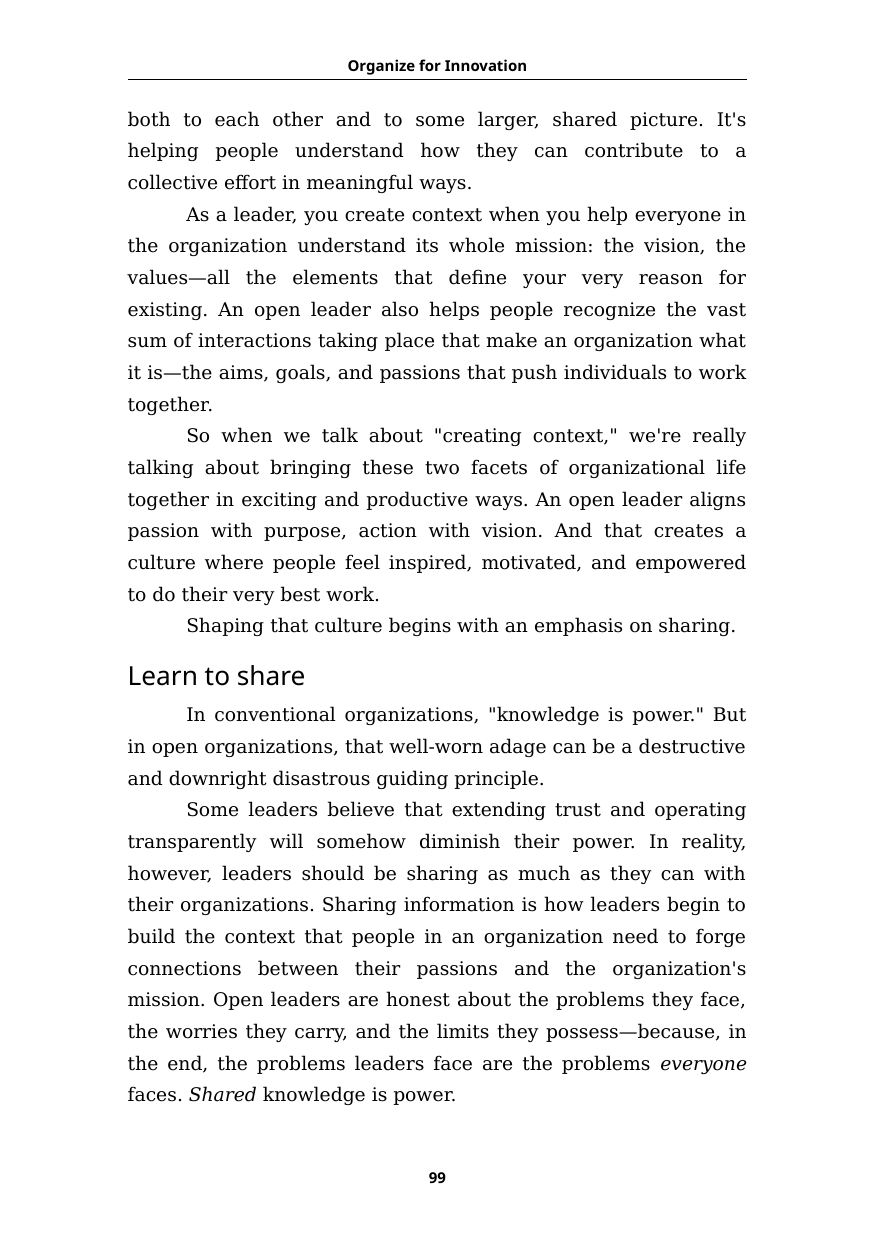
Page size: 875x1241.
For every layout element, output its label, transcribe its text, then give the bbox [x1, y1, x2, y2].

subtitle Learn to share [127, 662, 747, 692]
text As a leader, you create context when you help everyone in the organization understand its whole mission: the vision, the values—all the elements that define your very reason for existing. An open leader also helps people recognize the vast sum of interactions taking place that make an organization what it is—the aims, goals, and passions that push individuals to work together. [127, 204, 747, 416]
text In conventional organizations, "knowledge is power." But in open organizations, that well-worn adage can be a destructive and downright disastrous guiding principle. [127, 704, 747, 790]
text So when we talk about "creating context," we're really talking about bringing these two facets of organizational life together in exciting and productive ways. An open leader aligns passion with purpose, action with vision. And that creates a culture where people feel inspired, motivated, and empowered to do their very best work. [127, 425, 747, 606]
text Some leaders believe that extending trust and operating transparently will somehow diminish their power. In reality, however, leaders should be sharing as much as they can with their organizations. Sharing information is how leaders begin to build the context that people in an organization need to forge connections between their passions and the organization's mission. Open leaders are honest about the problems they face, the worries they carry, and the limits they possess—because, in the end, the problems leaders face are the problems everyone faces. Shared knowledge is power. [127, 799, 747, 1106]
text both to each other and to some larger, shared picture. It's helping people understand how they can contribute to a collective effort in meaningful ways. [127, 109, 747, 194]
text Shaping that culture begins with an emphasis on sharing. [127, 615, 747, 637]
